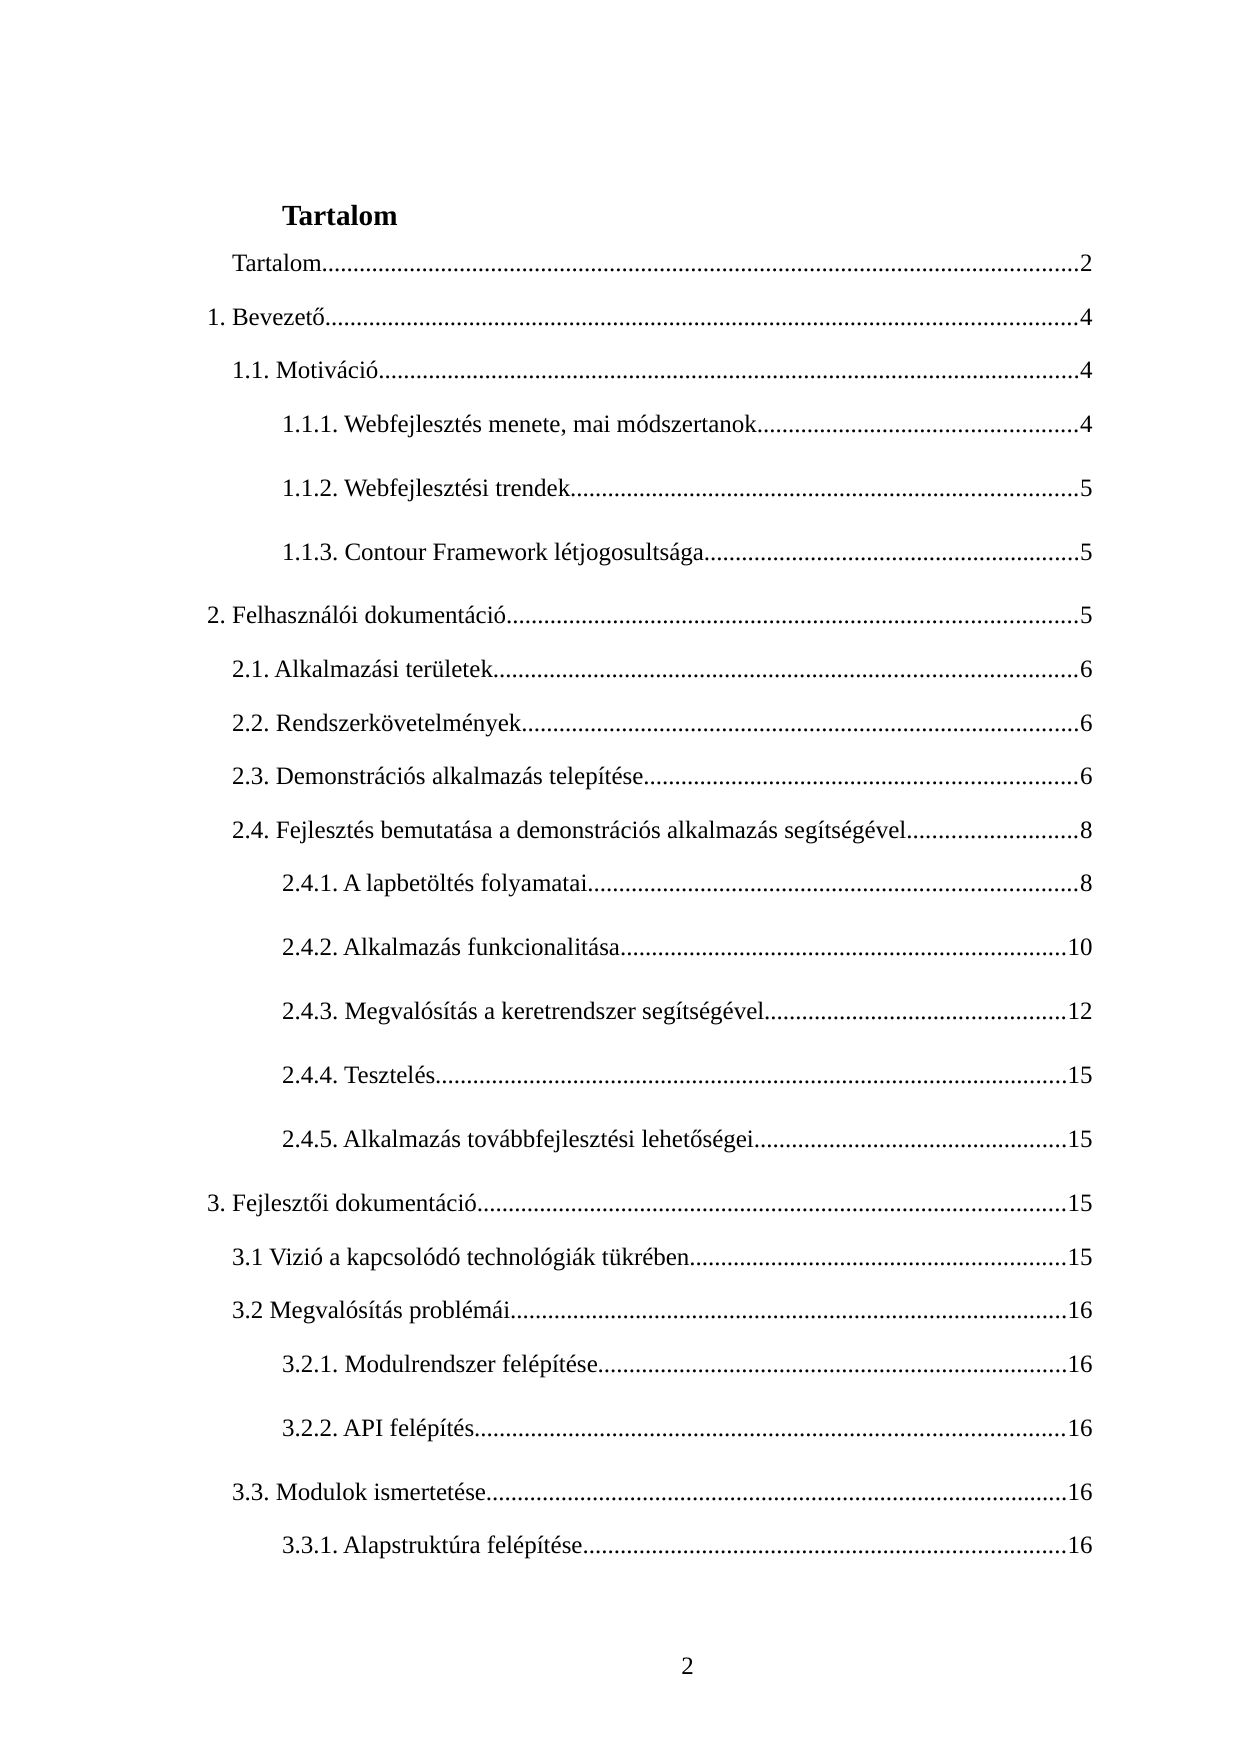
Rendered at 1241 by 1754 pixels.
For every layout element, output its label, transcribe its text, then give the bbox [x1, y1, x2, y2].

text 1.1. Motiváció 4 [232, 355, 1092, 384]
text 2.4.5. Alkalmazás továbbfejlesztési lehetőségei 15 [207, 1124, 1092, 1153]
text 1.1.1. Webfejlesztés menete, mai módszertanok 4 [207, 409, 1092, 437]
subtitle Tartalom [207, 198, 1092, 231]
text 2.2. Rendszerkövetelmények 6 [232, 708, 1092, 736]
text 1.1.3. Contour Framework létjogosultsága 5 [207, 537, 1092, 565]
text 2.4.4. Tesztelés 15 [207, 1060, 1092, 1089]
text 1.1.2. Webfejlesztési trendek 5 [207, 473, 1092, 501]
text 2.1. Alkalmazási területek 6 [232, 654, 1092, 683]
text 3.2.1. Modulrendszer felépítése 16 [207, 1349, 1092, 1377]
text 3. Fejlesztői dokumentáció 15 [207, 1188, 1092, 1217]
text 2.4.2. Alkalmazás funkcionalitása 10 [207, 932, 1092, 961]
text 3.3.1. Alapstruktúra felépítése 16 [207, 1530, 1092, 1559]
text 2.3. Demonstrációs alkalmazás telepítése 6 [232, 761, 1092, 790]
text 2.4. Fejlesztés bemutatása a demonstrációs alkalmazás segítségével 8 [232, 815, 1092, 843]
text 3.1 Vizió a kapcsolódó technológiák tükrében 15 [232, 1242, 1092, 1270]
text 3.2 Megvalósítás problémái 16 [232, 1295, 1092, 1324]
text 2. Felhasználói dokumentáció 5 [207, 601, 1092, 629]
text 1. Bevezető 4 [207, 302, 1092, 330]
text 3.2.2. API felépítés 16 [207, 1413, 1092, 1441]
text 3.3. Modulok ismertetése 16 [232, 1477, 1092, 1505]
text 2.4.3. Megvalósítás a keretrendszer segítségével 12 [207, 996, 1092, 1025]
text 2.4.1. A lapbetöltés folyamatai 8 [207, 868, 1092, 897]
text Tartalom 2 [232, 248, 1092, 277]
